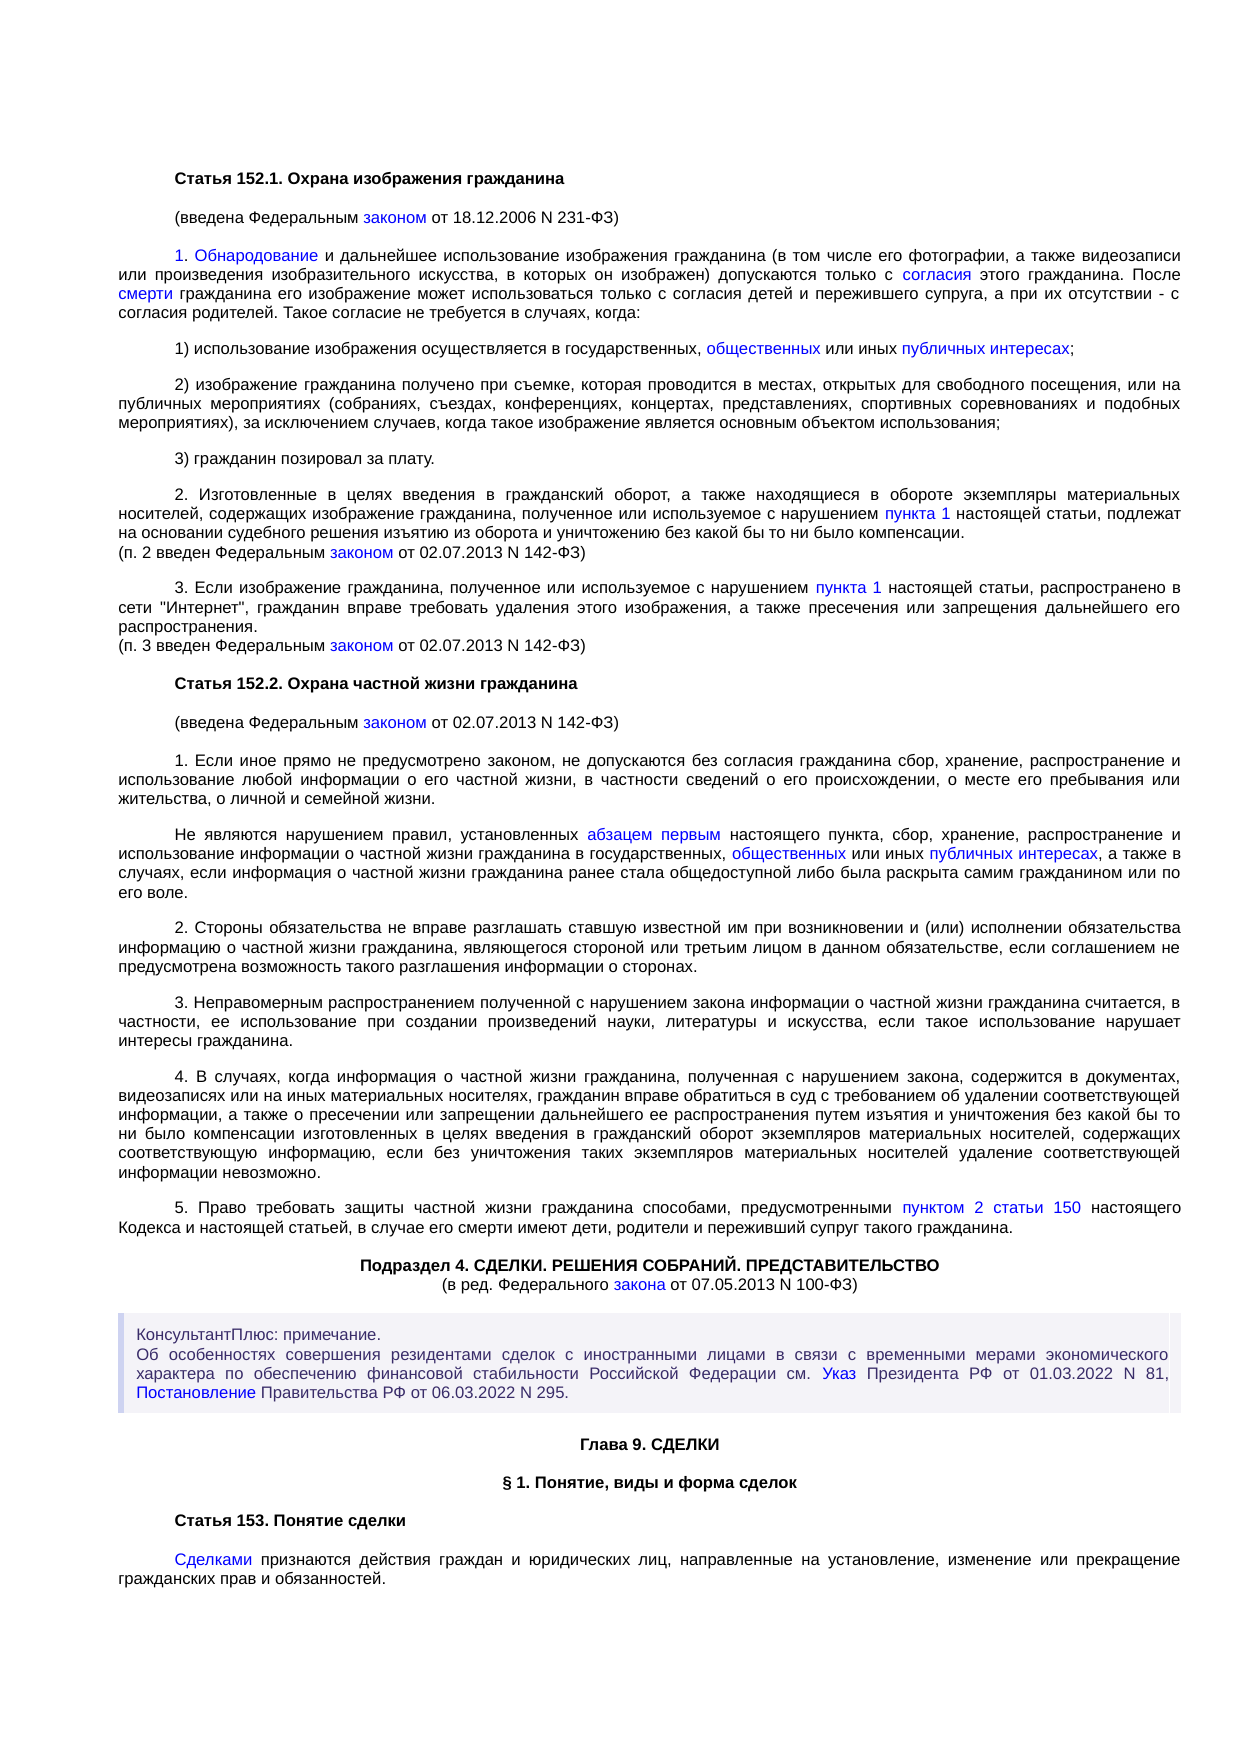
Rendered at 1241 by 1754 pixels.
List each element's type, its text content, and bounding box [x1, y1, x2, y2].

text 2) изображение гражданина получено при съемке, которая проводится в местах, открытых для свободного посещения, или на публичных мероприятиях (собраниях, съездах, конференциях, концертах, представлениях, спортивных соревнованиях и подобных мероприятиях), за исключением случаев, когда такое изображение является основным объектом использования; [118, 375, 1181, 432]
text (п. 2 введен Федеральным законом от 02.07.2013 N 142-ФЗ) [118, 542, 1181, 562]
table_header КонсультантПлюс: примечание. Об особенностях совершения резидентами сделок с иностранными лицами в связи с временными мерами экономического характера по обеспечению финансовой стабильности Российской Федерации см. Указ Президента РФ от 01.03.2022 N 81, Постановление Правительства РФ от 06.03.2022 N 295. [136, 1313, 1169, 1413]
table_header [124, 1313, 136, 1413]
text 1) использование изображения осуществляется в государственных, общественных или иных публичных интересах; [118, 339, 1181, 358]
subtitle Статья 152.2. Охрана частной жизни гражданина [118, 674, 1181, 693]
text (введена Федеральным законом от 18.12.2006 N 231-ФЗ) [118, 207, 1181, 227]
text 4. В случаях, когда информация о частной жизни гражданина, полученная с нарушением закона, содержится в документах, видеозаписях или на иных материальных носителях, гражданин вправе обратиться в суд с требованием об удалении соответствующей информации, а также о пресечении или запрещении дальнейшего ее распространения путем изъятия и уничтожения без какой бы то ни было компенсации изготовленных в целях введения в гражданский оборот экземпляров материальных носителей, содержащих соответствующую информацию, если без уничтожения таких экземпляров материальных носителей удаление соответствующей информации невозможно. [118, 1067, 1181, 1182]
text 1. Обнародование и дальнейшее использование изображения гражданина (в том числе его фотографии, а также видеозаписи или произведения изобразительного искусства, в которых он изображен) допускаются только с согласия этого гражданина. После смерти гражданина его изображение может использоваться только с согласия детей и пережившего супруга, а при их отсутствии - с согласия родителей. Такое согласие не требуется в случаях, когда: [118, 246, 1181, 322]
table_header [118, 1313, 124, 1413]
text 2. Изготовленные в целях введения в гражданский оборот, а также находящиеся в обороте экземпляры материальных носителей, содержащих изображение гражданина, полученное или используемое с нарушением пункта 1 настоящей статьи, подлежат на основании судебного решения изъятию из оборота и уничтожению без какой бы то ни было компенсации. [118, 485, 1181, 542]
subtitle Глава 9. СДЕЛКИ [118, 1434, 1181, 1453]
text (в ред. Федерального закона от 07.05.2013 N 100-ФЗ) [118, 1275, 1181, 1294]
text Сделками признаются действия граждан и юридических лиц, направленные на установление, изменение или прекращение гражданских прав и обязанностей. [118, 1549, 1181, 1588]
text 1. Если иное прямо не предусмотрено законом, не допускаются без согласия гражданина сбор, хранение, распространение и использование любой информации о его частной жизни, в частности сведений о его происхождении, о месте его пребывания или жительства, о личной и семейной жизни. [118, 751, 1181, 808]
text 3. Неправомерным распространением полученной с нарушением закона информации о частной жизни гражданина считается, в частности, ее использование при создании произведений науки, литературы и искусства, если такое использование нарушает интересы гражданина. [118, 992, 1181, 1050]
table_header [1170, 1313, 1181, 1413]
text 2. Стороны обязательства не вправе разглашать ставшую известной им при возникновении и (или) исполнении обязательства информацию о частной жизни гражданина, являющегося стороной или третьим лицом в данном обязательстве, если соглашением не предусмотрена возможность такого разглашения информации о сторонах. [118, 918, 1181, 976]
text (п. 3 введен Федеральным законом от 02.07.2013 N 142-ФЗ) [118, 636, 1181, 655]
text 5. Право требовать защиты частной жизни гражданина способами, предусмотренными пунктом 2 статьи 150 настоящего Кодекса и настоящей статьей, в случае его смерти имеют дети, родители и переживший супруг такого гражданина. [118, 1198, 1181, 1237]
subtitle Статья 153. Понятие сделки [118, 1511, 1181, 1530]
text 3) гражданин позировал за плату. [118, 449, 1181, 468]
subtitle Подраздел 4. СДЕЛКИ. РЕШЕНИЯ СОБРАНИЙ. ПРЕДСТАВИТЕЛЬСТВО [118, 1256, 1181, 1275]
subtitle Статья 152.1. Охрана изображения гражданина [118, 169, 1181, 188]
text Не являются нарушением правил, установленных абзацем первым настоящего пункта, сбор, хранение, распространение и использование информации о частной жизни гражданина в государственных, общественных или иных публичных интересах, а также в случаях, если информация о частной жизни гражданина ранее стала общедоступной либо была раскрыта самим гражданином или по его воле. [118, 825, 1181, 902]
text (введена Федеральным законом от 02.07.2013 N 142-ФЗ) [118, 712, 1181, 732]
text 3. Если изображение гражданина, полученное или используемое с нарушением пункта 1 настоящей статьи, распространено в сети "Интернет", гражданин вправе требовать удаления этого изображения, а также пресечения или запрещения дальнейшего его распространения. [118, 578, 1181, 636]
subtitle § 1. Понятие, виды и форма сделок [118, 1473, 1181, 1492]
